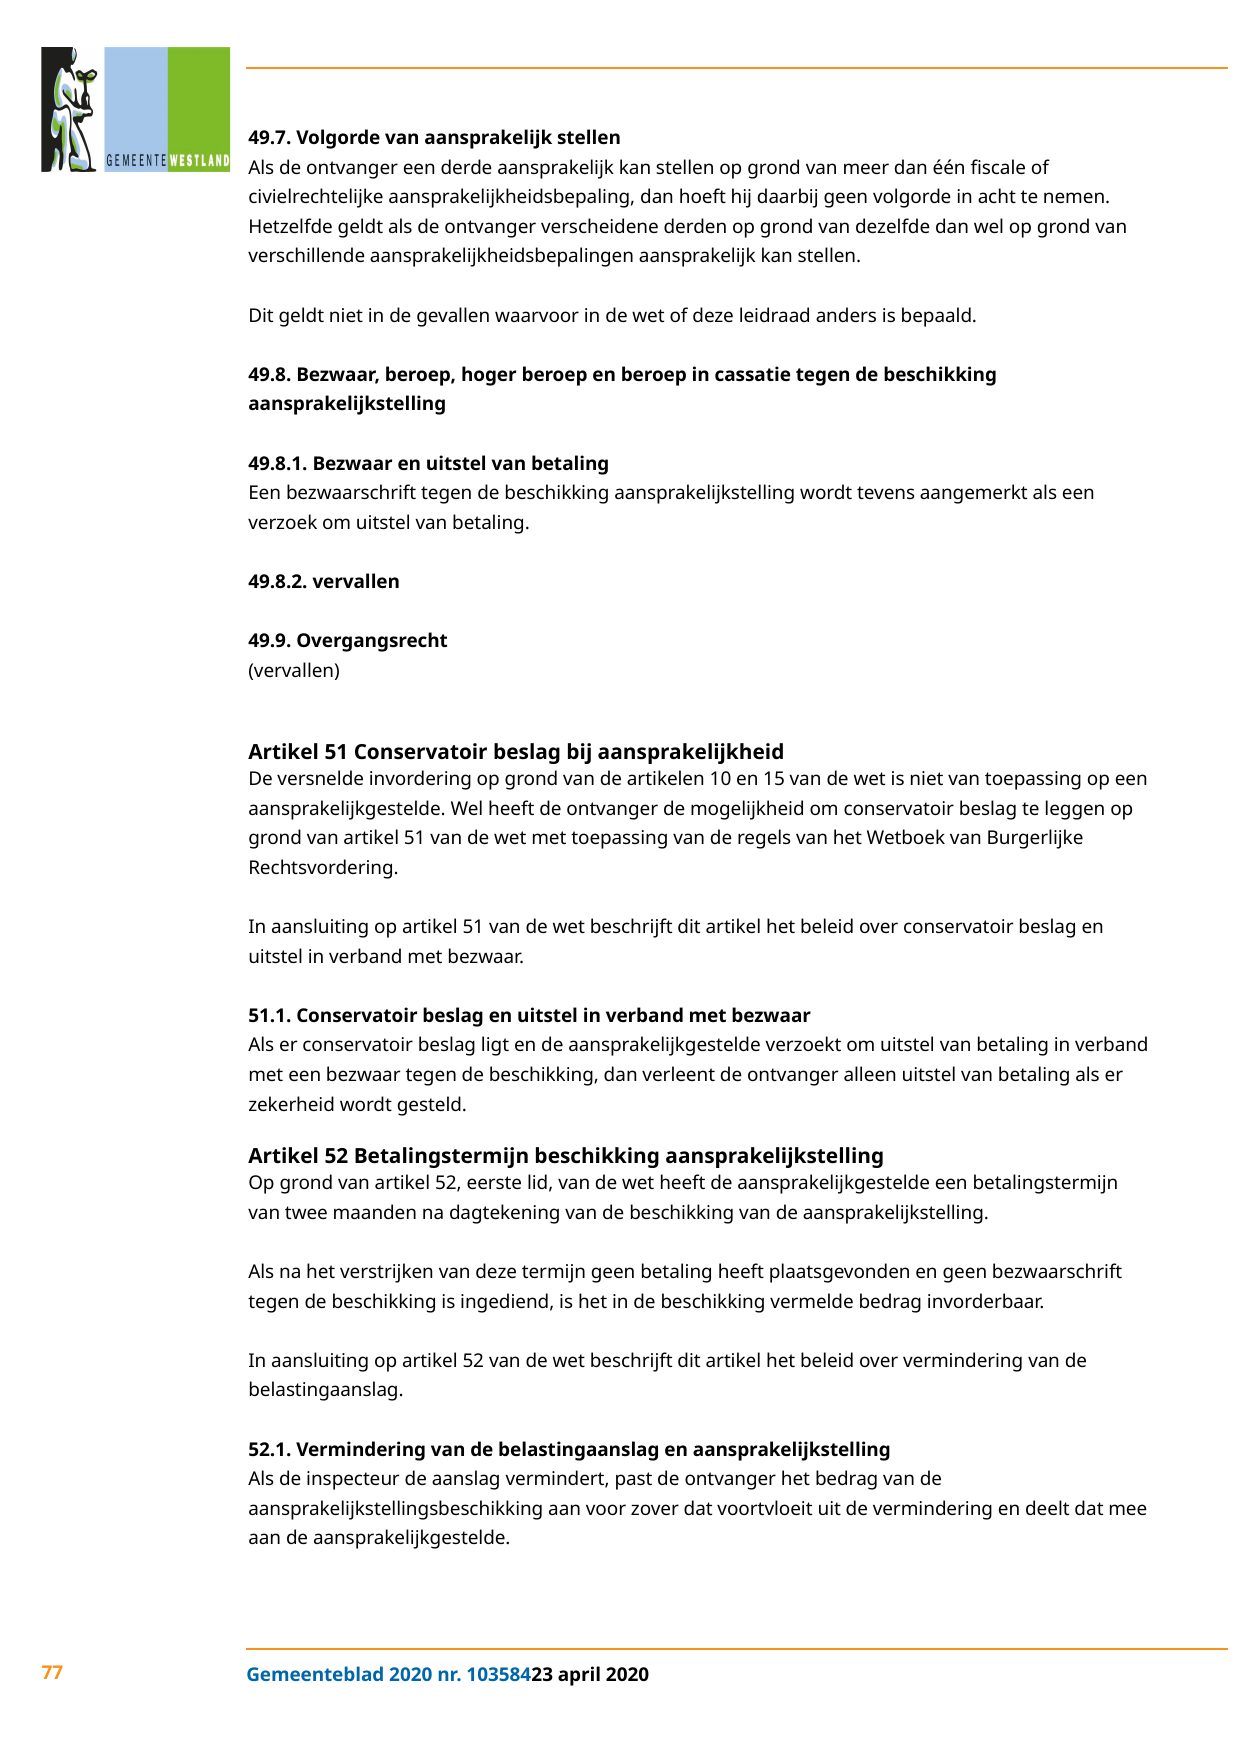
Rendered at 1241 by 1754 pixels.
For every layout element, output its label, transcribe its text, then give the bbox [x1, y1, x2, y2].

text Een bezwaarschrift tegen de beschikking aansprakelijkstelling wordt tevens aangemerkt als een verzoek om uitstel van betaling. [248, 479, 1152, 535]
text Als er conservatoir beslag ligt en de aansprakelijkgestelde verzoekt om uitstel van betaling in verband met een bezwaar tegen de beschikking, dan verleent de ontvanger alleen uitstel van betaling als er zekerheid wordt gesteld. [248, 1032, 1152, 1116]
text 52.1. Vermindering van de belastingaanslag en aansprakelijkstelling [248, 1436, 1152, 1462]
text 49.8. Bezwaar, beroep, hoger beroep en beroep in cassatie tegen de beschikking aansprakelijkstelling [248, 361, 1152, 416]
text 49.8.2. vervallen [248, 568, 1152, 594]
text De versnelde invordering op grond van de artikelen 10 en 15 van de wet is niet van toepassing op een aansprakelijkgestelde. Wel heeft de ontvanger de mogelijkheid om conservatoir beslag te leggen op grond van artikel 51 van de wet met toepassing van de regels van het Wetboek van Burgerlijke Rechtsvordering. [248, 765, 1152, 880]
text 49.7. Volgorde van aansprakelijk stellen [248, 124, 1152, 150]
text Artikel 52 Betalingstermijn beschikking aansprakelijkstelling [248, 1141, 1152, 1169]
text 49.9. Overgangsrecht [248, 627, 1152, 653]
text Als na het verstrijken van deze termijn geen betaling heeft plaatsgevonden en geen bezwaarschrift tegen de beschikking is ingediend, is het in de beschikking vermelde bedrag invorderbaar. [248, 1258, 1152, 1314]
text 49.8.1. Bezwaar en uitstel van betaling [248, 450, 1152, 476]
text 51.1. Conservatoir beslag en uitstel in verband met bezwaar [248, 1002, 1152, 1028]
text Als de inspecteur de aanslag vermindert, past de ontvanger het bedrag van de aansprakelijkstellingsbeschikking aan voor zover dat voortvloeit uit de vermindering en deelt dat mee aan de aansprakelijkgestelde. [248, 1465, 1152, 1550]
text (vervallen) [248, 657, 1152, 683]
text Op grond van artikel 52, eerste lid, van de wet heeft de aansprakelijkgestelde een betalingstermijn van twee maanden na dagtekening van de beschikking van de aansprakelijkstelling. [248, 1169, 1152, 1225]
text Dit geldt niet in de gevallen waarvoor in de wet of deze leidraad anders is bepaald. [248, 302, 1152, 328]
text In aansluiting op artikel 52 van de wet beschrijft dit artikel het beleid over vermindering van de belastingaanslag. [248, 1347, 1152, 1402]
text In aansluiting op artikel 51 van de wet beschrijft dit artikel het beleid over conservatoir beslag en uitstel in verband met bezwaar. [248, 913, 1152, 968]
picture [41, 47, 231, 172]
text Als de ontvanger een derde aansprakelijk kan stellen op grond van meer dan één fiscale of civielrechtelijke aansprakelijkheidsbepaling, dan hoeft hij daarbij geen volgorde in acht te nemen. Hetzelfde geldt als de ontvanger verscheidene derden op grond van dezelfde dan wel op grond van verschillende aansprakelijkheidsbepalingen aansprakelijk kan stellen. [248, 154, 1152, 268]
text Artikel 51 Conservatoir beslag bij aansprakelijkheid [248, 737, 1152, 765]
